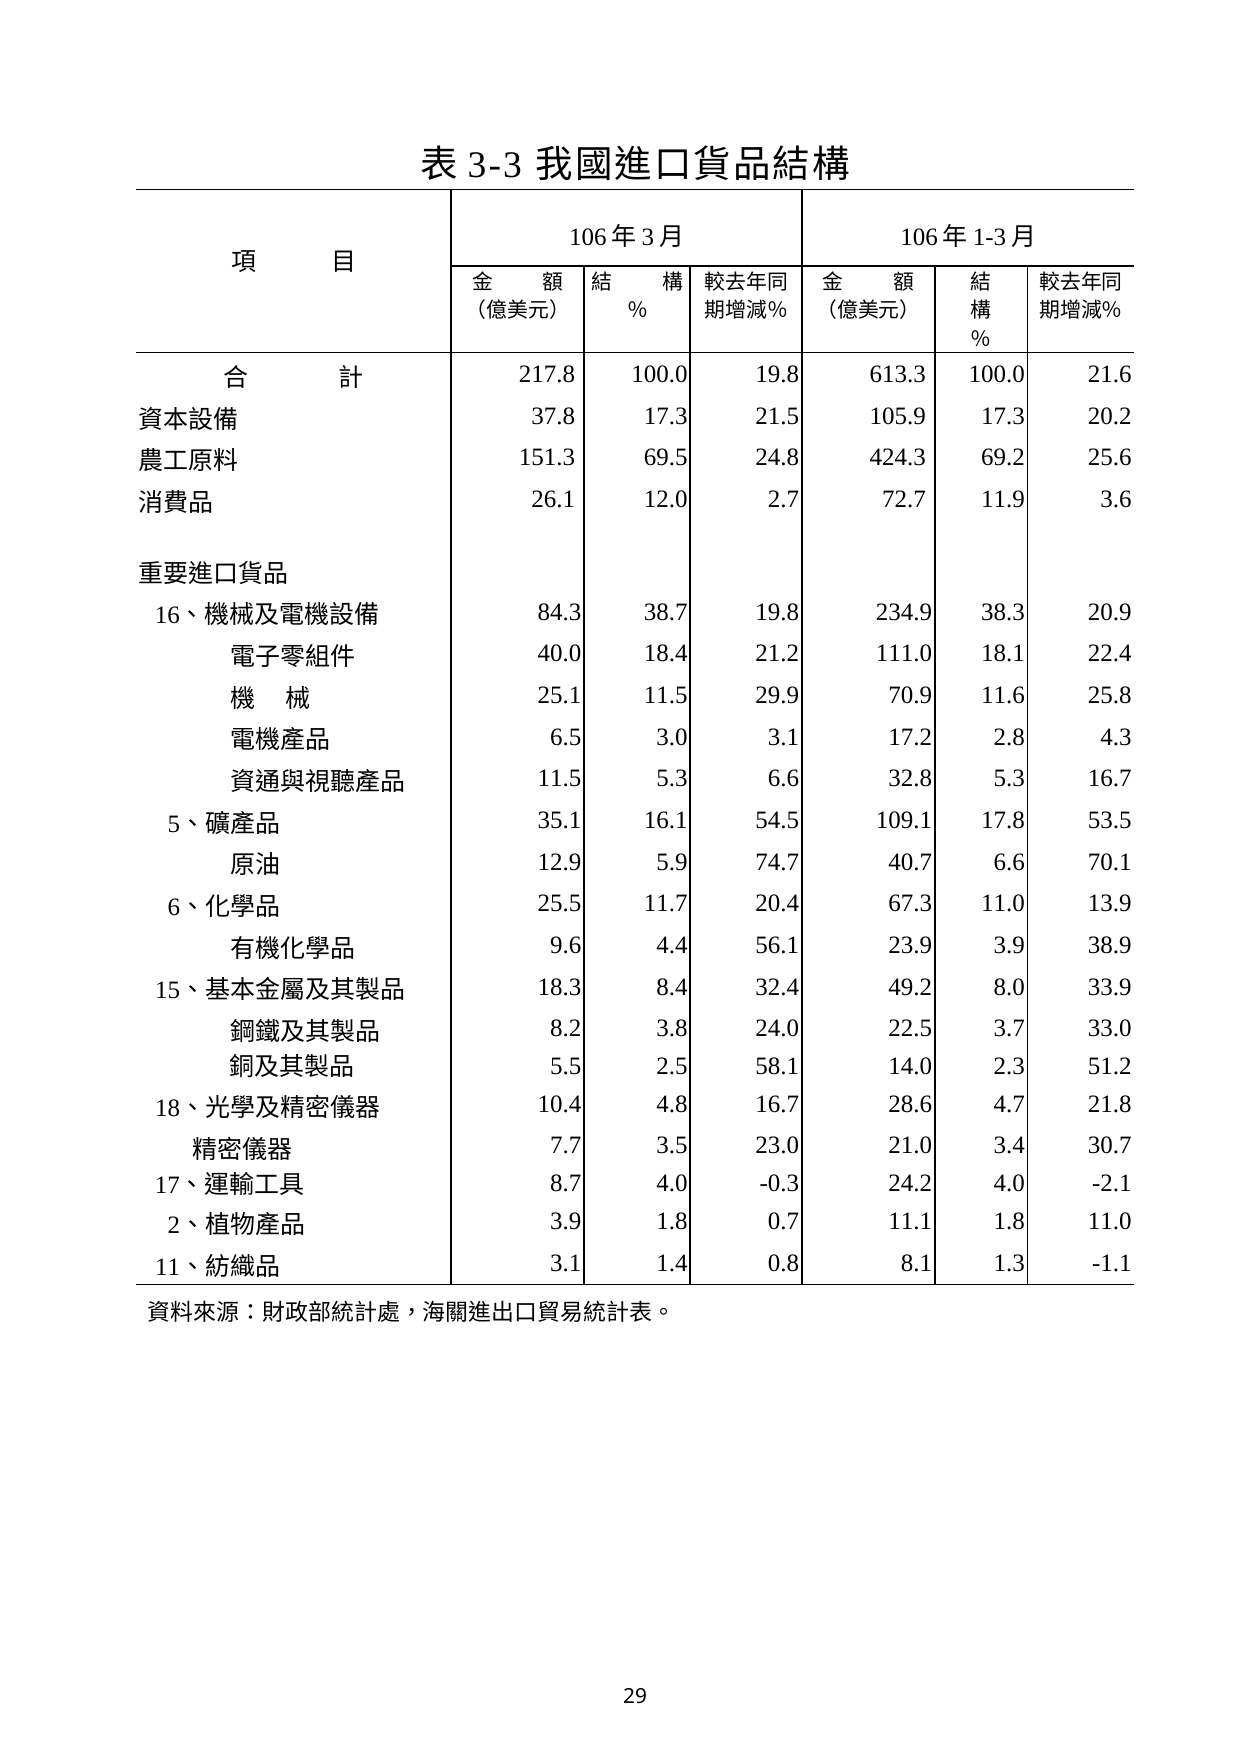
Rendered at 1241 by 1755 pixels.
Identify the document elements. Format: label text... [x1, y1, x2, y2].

table_header 106年3月 [452, 190, 801, 265]
table_cell 11.0 [936, 882, 1027, 924]
table_cell 精密儀器 [136, 1125, 450, 1166]
table_cell 23.0 [691, 1125, 801, 1166]
table_cell 20.2 [1028, 395, 1134, 436]
table_cell 10.4 [452, 1083, 583, 1125]
table_cell 3.1 [452, 1242, 583, 1284]
table_cell 49.2 [803, 966, 934, 1007]
table_cell 較去年同 期增減％ [1028, 267, 1134, 352]
table_cell 14.0 [803, 1049, 934, 1083]
table_cell 電機產品 [136, 716, 450, 757]
table_cell 613.3 [803, 353, 934, 395]
table_cell 11.5 [452, 757, 583, 799]
table_cell 30.7 [1028, 1125, 1134, 1166]
table_cell 0.7 [691, 1200, 801, 1242]
table_cell 151.3 [452, 436, 583, 478]
table_header 106年1-3月 [803, 190, 1134, 265]
table_cell -0.3 [691, 1166, 801, 1200]
table_cell 38.3 [936, 591, 1027, 632]
table_cell 3.1 [691, 716, 801, 757]
table_cell 23.9 [803, 924, 934, 966]
table_cell 19.8 [691, 353, 801, 395]
table_cell [452, 549, 583, 591]
table_cell 16.7 [1028, 757, 1134, 799]
table_cell 3.8 [585, 1007, 689, 1049]
table_cell 29.9 [691, 674, 801, 716]
table_cell 原油 [136, 841, 450, 882]
table_cell 較去年同 期增減％ [691, 267, 801, 352]
table_cell 1.8 [585, 1200, 689, 1242]
table_cell 5.3 [936, 757, 1027, 799]
table_cell 18.1 [936, 632, 1027, 674]
table_cell 24.2 [803, 1166, 934, 1200]
table_cell 重要進口貨品 [136, 549, 450, 591]
table_cell 38.9 [1028, 924, 1134, 966]
table_cell 105.9 [803, 395, 934, 436]
table_cell 18.3 [452, 966, 583, 1007]
table_cell [452, 520, 583, 549]
table_cell 1.3 [936, 1242, 1027, 1284]
table_cell 33.9 [1028, 966, 1134, 1007]
table_cell 消費品 [136, 478, 450, 520]
table_cell [803, 520, 934, 549]
table_cell 17.3 [936, 395, 1027, 436]
table_cell 74.7 [691, 841, 801, 882]
table_cell 金 額 （億美元） [803, 267, 934, 352]
table_cell 109.1 [803, 799, 934, 841]
table_cell 5、礦產品 [136, 799, 450, 841]
table_cell 3.7 [936, 1007, 1027, 1049]
table_cell 22.4 [1028, 632, 1134, 674]
table_cell [936, 520, 1027, 549]
table_cell 11.6 [936, 674, 1027, 716]
table_cell 69.5 [585, 436, 689, 478]
table_cell 70.9 [803, 674, 934, 716]
table_cell [1028, 549, 1134, 591]
table_cell 11、紡織品 [136, 1242, 450, 1284]
table_cell 111.0 [803, 632, 934, 674]
table_cell 32.4 [691, 966, 801, 1007]
table_cell 100.0 [585, 353, 689, 395]
table_cell 3.6 [1028, 478, 1134, 520]
table_cell 24.0 [691, 1007, 801, 1049]
table_cell 0.8 [691, 1242, 801, 1284]
table_cell 100.0 [936, 353, 1027, 395]
table_cell 7.7 [452, 1125, 583, 1166]
table_cell 217.8 [452, 353, 583, 395]
table_cell 金 額 （億美元） [452, 267, 583, 352]
table_cell 資通與視聽產品 [136, 757, 450, 799]
table_cell 51.2 [1028, 1049, 1134, 1083]
table_cell 6.5 [452, 716, 583, 757]
table_cell 69.2 [936, 436, 1027, 478]
table_cell 4.8 [585, 1083, 689, 1125]
table_cell 37.8 [452, 395, 583, 436]
table_cell 4.0 [936, 1166, 1027, 1200]
table_cell 4.3 [1028, 716, 1134, 757]
table_cell 2.3 [936, 1049, 1027, 1083]
table_cell 11.7 [585, 882, 689, 924]
table_cell [585, 520, 689, 549]
text 表3-3 我國進口貨品結構 [133, 134, 1137, 189]
table_cell 2、植物產品 [136, 1200, 450, 1242]
table_cell 18.4 [585, 632, 689, 674]
table_cell 40.7 [803, 841, 934, 882]
table_cell 54.5 [691, 799, 801, 841]
table_cell 9.6 [452, 924, 583, 966]
table_cell 21.6 [1028, 353, 1134, 395]
table_cell 4.0 [585, 1166, 689, 1200]
table_cell 4.7 [936, 1083, 1027, 1125]
table_cell 11.9 [936, 478, 1027, 520]
table_cell 2.5 [585, 1049, 689, 1083]
table_cell 35.1 [452, 799, 583, 841]
table_cell 56.1 [691, 924, 801, 966]
table_cell 67.3 [803, 882, 934, 924]
table_cell 11.5 [585, 674, 689, 716]
table_cell 銅及其製品 [136, 1049, 450, 1083]
table_cell 22.5 [803, 1007, 934, 1049]
table_cell 11.0 [1028, 1200, 1134, 1242]
table_cell 17.3 [585, 395, 689, 436]
table_cell 16.1 [585, 799, 689, 841]
table_cell 農工原料 [136, 436, 450, 478]
table_cell 15、基本金屬及其製品 [136, 966, 450, 1007]
table_cell [136, 520, 450, 549]
table_cell [691, 549, 801, 591]
table_cell 33.0 [1028, 1007, 1134, 1049]
table_cell 3.9 [452, 1200, 583, 1242]
table_cell 12.9 [452, 841, 583, 882]
table_cell 70.1 [1028, 841, 1134, 882]
table_cell 8.2 [452, 1007, 583, 1049]
table_cell [691, 520, 801, 549]
table_cell 結 構 ％ [585, 267, 689, 352]
table_cell 6.6 [936, 841, 1027, 882]
table_header 項 目 [136, 190, 450, 352]
table_cell 18、光學及精密儀器 [136, 1083, 450, 1125]
table_cell 17.8 [936, 799, 1027, 841]
table_cell 8.0 [936, 966, 1027, 1007]
table_cell [1028, 520, 1134, 549]
table_cell 資本設備 [136, 395, 450, 436]
table_cell 電子零組件 [136, 632, 450, 674]
table_cell 11.1 [803, 1200, 934, 1242]
table_cell 234.9 [803, 591, 934, 632]
table_cell 5.9 [585, 841, 689, 882]
table_cell 25.5 [452, 882, 583, 924]
table_cell 3.4 [936, 1125, 1027, 1166]
table_cell 32.8 [803, 757, 934, 799]
table_cell 1.4 [585, 1242, 689, 1284]
table_cell 12.0 [585, 478, 689, 520]
table_cell 25.1 [452, 674, 583, 716]
table_cell [936, 549, 1027, 591]
table_cell 58.1 [691, 1049, 801, 1083]
table_cell 25.6 [1028, 436, 1134, 478]
table_cell 4.4 [585, 924, 689, 966]
text 資料來源：財政部統計處，海關進出口貿易統計表。 [148, 1297, 1174, 1326]
table_cell 2.8 [936, 716, 1027, 757]
table_cell 28.6 [803, 1083, 934, 1125]
table_cell [803, 549, 934, 591]
table_cell -2.1 [1028, 1166, 1134, 1200]
table_cell 17.2 [803, 716, 934, 757]
table_cell 6.6 [691, 757, 801, 799]
table_cell 8.1 [803, 1242, 934, 1284]
table_cell 6、化學品 [136, 882, 450, 924]
table_cell 26.1 [452, 478, 583, 520]
table_cell 424.3 [803, 436, 934, 478]
table_cell 8.4 [585, 966, 689, 1007]
table_cell 結 構 ％ [936, 267, 1027, 352]
table_cell 53.5 [1028, 799, 1134, 841]
table_cell 機 械 [136, 674, 450, 716]
table_cell 3.0 [585, 716, 689, 757]
table_cell 21.2 [691, 632, 801, 674]
table_cell 3.5 [585, 1125, 689, 1166]
table_cell 5.3 [585, 757, 689, 799]
table_cell 13.9 [1028, 882, 1134, 924]
table_cell 3.9 [936, 924, 1027, 966]
table_cell 40.0 [452, 632, 583, 674]
table_cell 2.7 [691, 478, 801, 520]
table_cell 21.0 [803, 1125, 934, 1166]
table_cell 38.7 [585, 591, 689, 632]
table_cell 19.8 [691, 591, 801, 632]
table_cell 鋼鐵及其製品 [136, 1007, 450, 1049]
table_cell 1.8 [936, 1200, 1027, 1242]
table_cell 有機化學品 [136, 924, 450, 966]
table_cell 16.7 [691, 1083, 801, 1125]
table_cell 5.5 [452, 1049, 583, 1083]
table_cell 72.7 [803, 478, 934, 520]
table_cell 20.9 [1028, 591, 1134, 632]
table_cell 21.5 [691, 395, 801, 436]
table_cell 16、機械及電機設備 [136, 591, 450, 632]
table_cell [585, 549, 689, 591]
table_cell 84.3 [452, 591, 583, 632]
table_cell -1.1 [1028, 1242, 1134, 1284]
table_cell 24.8 [691, 436, 801, 478]
table_cell 合 計 [136, 353, 450, 395]
table_cell 25.8 [1028, 674, 1134, 716]
table_cell 21.8 [1028, 1083, 1134, 1125]
table_cell 17、運輸工具 [136, 1166, 450, 1200]
table_cell 8.7 [452, 1166, 583, 1200]
table_cell 20.4 [691, 882, 801, 924]
